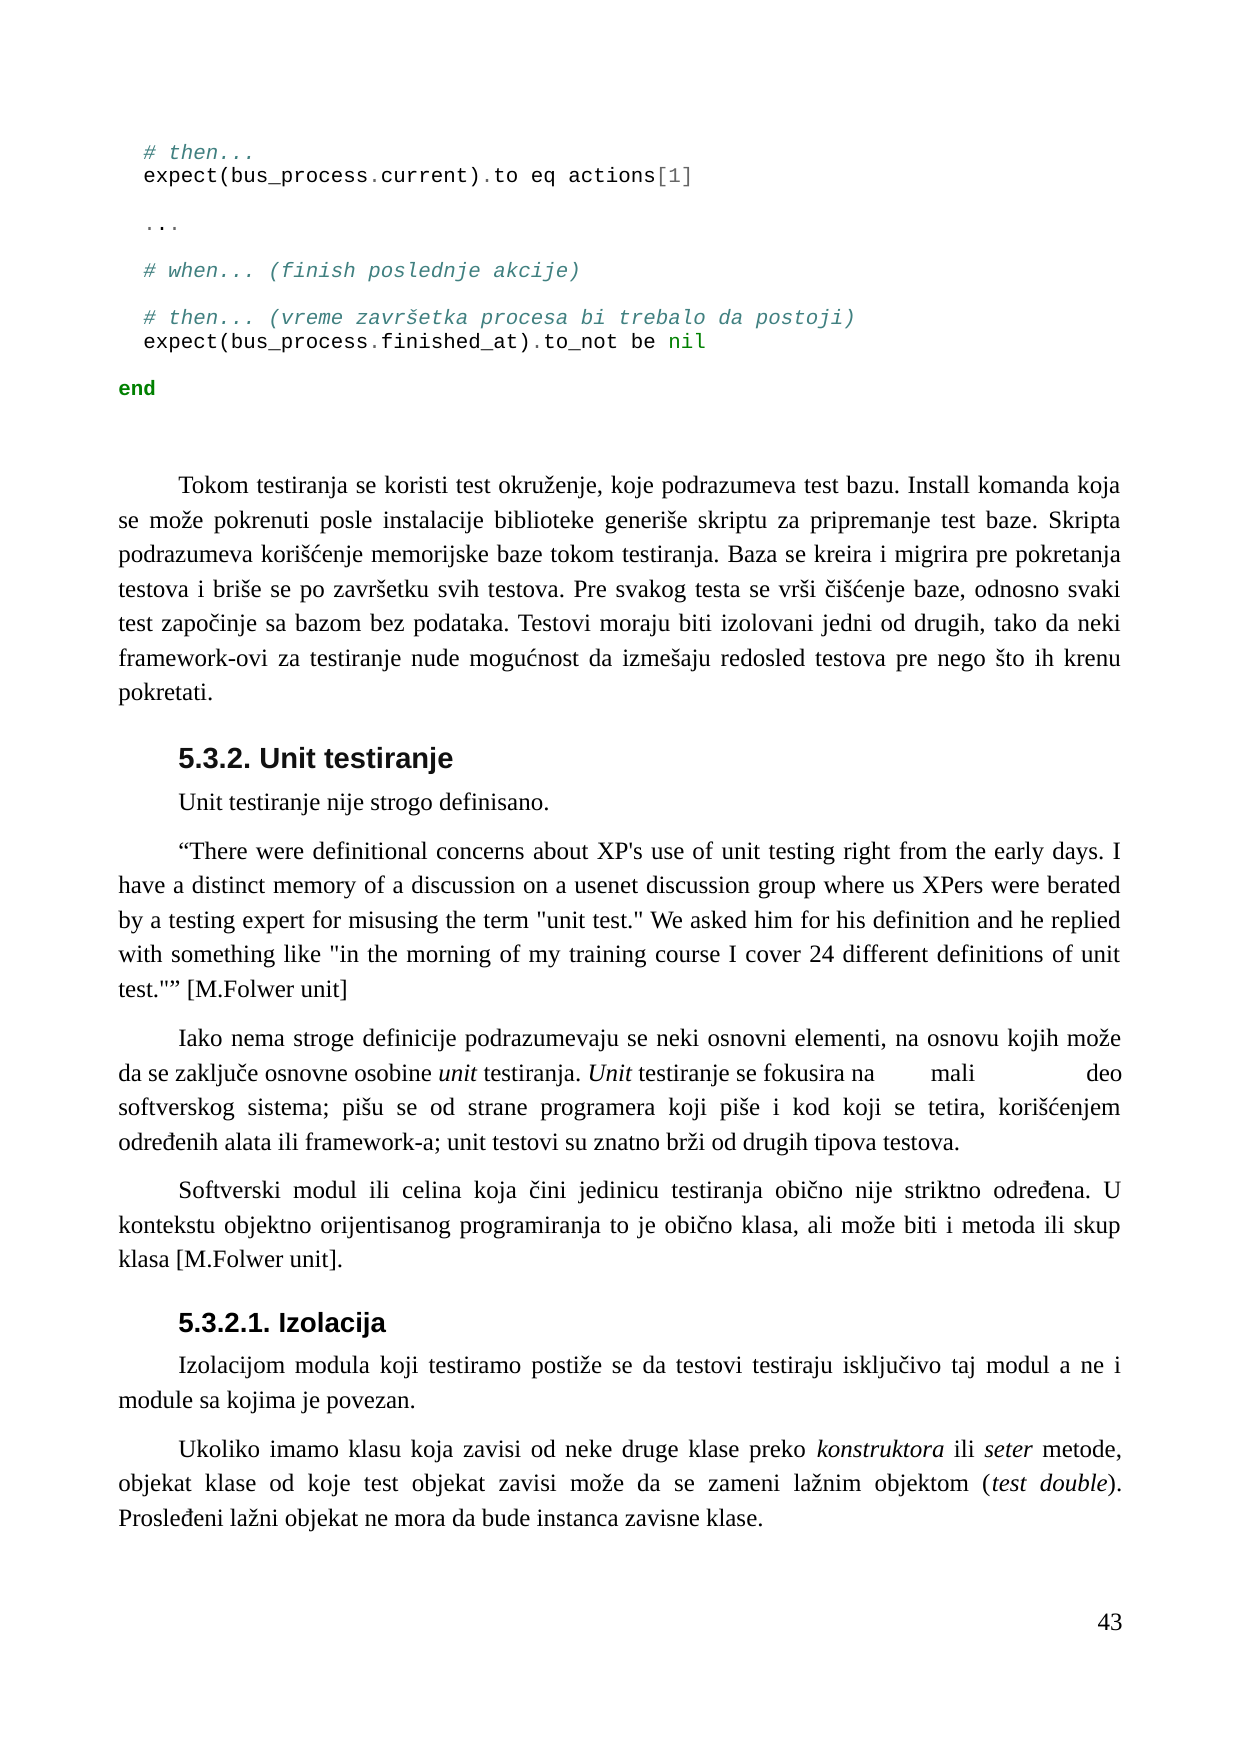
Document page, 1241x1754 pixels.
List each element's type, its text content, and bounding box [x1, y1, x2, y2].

text ... [118, 213, 1122, 236]
text expect(bus_process.finished_at).to_not be nil [118, 331, 1122, 354]
subtitle Unit testiranje [118, 741, 1122, 774]
text # then... [118, 142, 1122, 165]
text Unit testiranje nije strogo definisano. [118, 787, 1122, 816]
subtitle Izolacija [118, 1306, 1122, 1338]
text end [118, 378, 1122, 402]
text Izolacijom modula koji testiramo postiže se da testovi testiraju isključivo taj modul a ne i module sa kojima je povezan. [118, 1351, 1122, 1414]
text Ukoliko imamo klasu koja zavisi od neke druge klase preko konstruktora ili seter metode, objekat klase od koje test objekat zavisi može da se zameni lažnim objektom (test double). Prosleđeni lažni objekat ne mora da bude instanca zavisne klase. [118, 1434, 1122, 1532]
text # then... (vreme završetka procesa bi trebalo da postoji) [118, 307, 1122, 331]
text expect(bus_process.current).to eq actions[1] [118, 165, 1122, 189]
text Tokom testiranja se koristi test okruženje, koje podrazumeva test bazu. Install komanda koja se može pokrenuti posle instalacije biblioteke generiše skriptu za pripremanje test baze. Skripta podrazumeva korišćenje memorijske baze tokom testiranja. Baza se kreira i migrira pre pokretanja testova i briše se po završetku svih testova. Pre svakog testa se vrši čišćenje baze, odnosno svaki test započinje sa bazom bez podataka. Testovi moraju biti izolovani jedni od drugih, tako da neki framework-ovi za testiranje nude mogućnost da izmešaju redosled testova pre nego što ih krenu pokretati. [118, 471, 1122, 706]
text # when... (finish poslednje akcije) [118, 260, 1122, 284]
text “There were definitional concerns about XP's use of unit testing right from the early days. I have a distinct memory of a discussion on a usenet discussion group where us XPers were berated by a testing expert for misusing the term "unit test." We asked him for his definition and he replied with something like "in the morning of my training course I cover 24 different definitions of unit test."” [M.Folwer unit] [118, 836, 1122, 1003]
text Softverski modul ili celina koja čini jedinicu testiranja obično nije striktno određena. U kontekstu objektno orijentisanog programiranja to je obično klasa, ali može biti i metoda ili skup klasa [M.Folwer unit]. [118, 1176, 1122, 1273]
text Iako nema stroge definicije podrazumevaju se neki osnovni elementi, na osnovu kojih može da se zaključe osnovne osobine unit testiranja. Unit testiranje se fokusira na mali deo softverskog sistema; pišu se od strane programera koji piše i kod koji se tetira, korišćenjem određenih alata ili framework-a; unit testovi su znatno brži od drugih tipova testova. [118, 1023, 1122, 1155]
